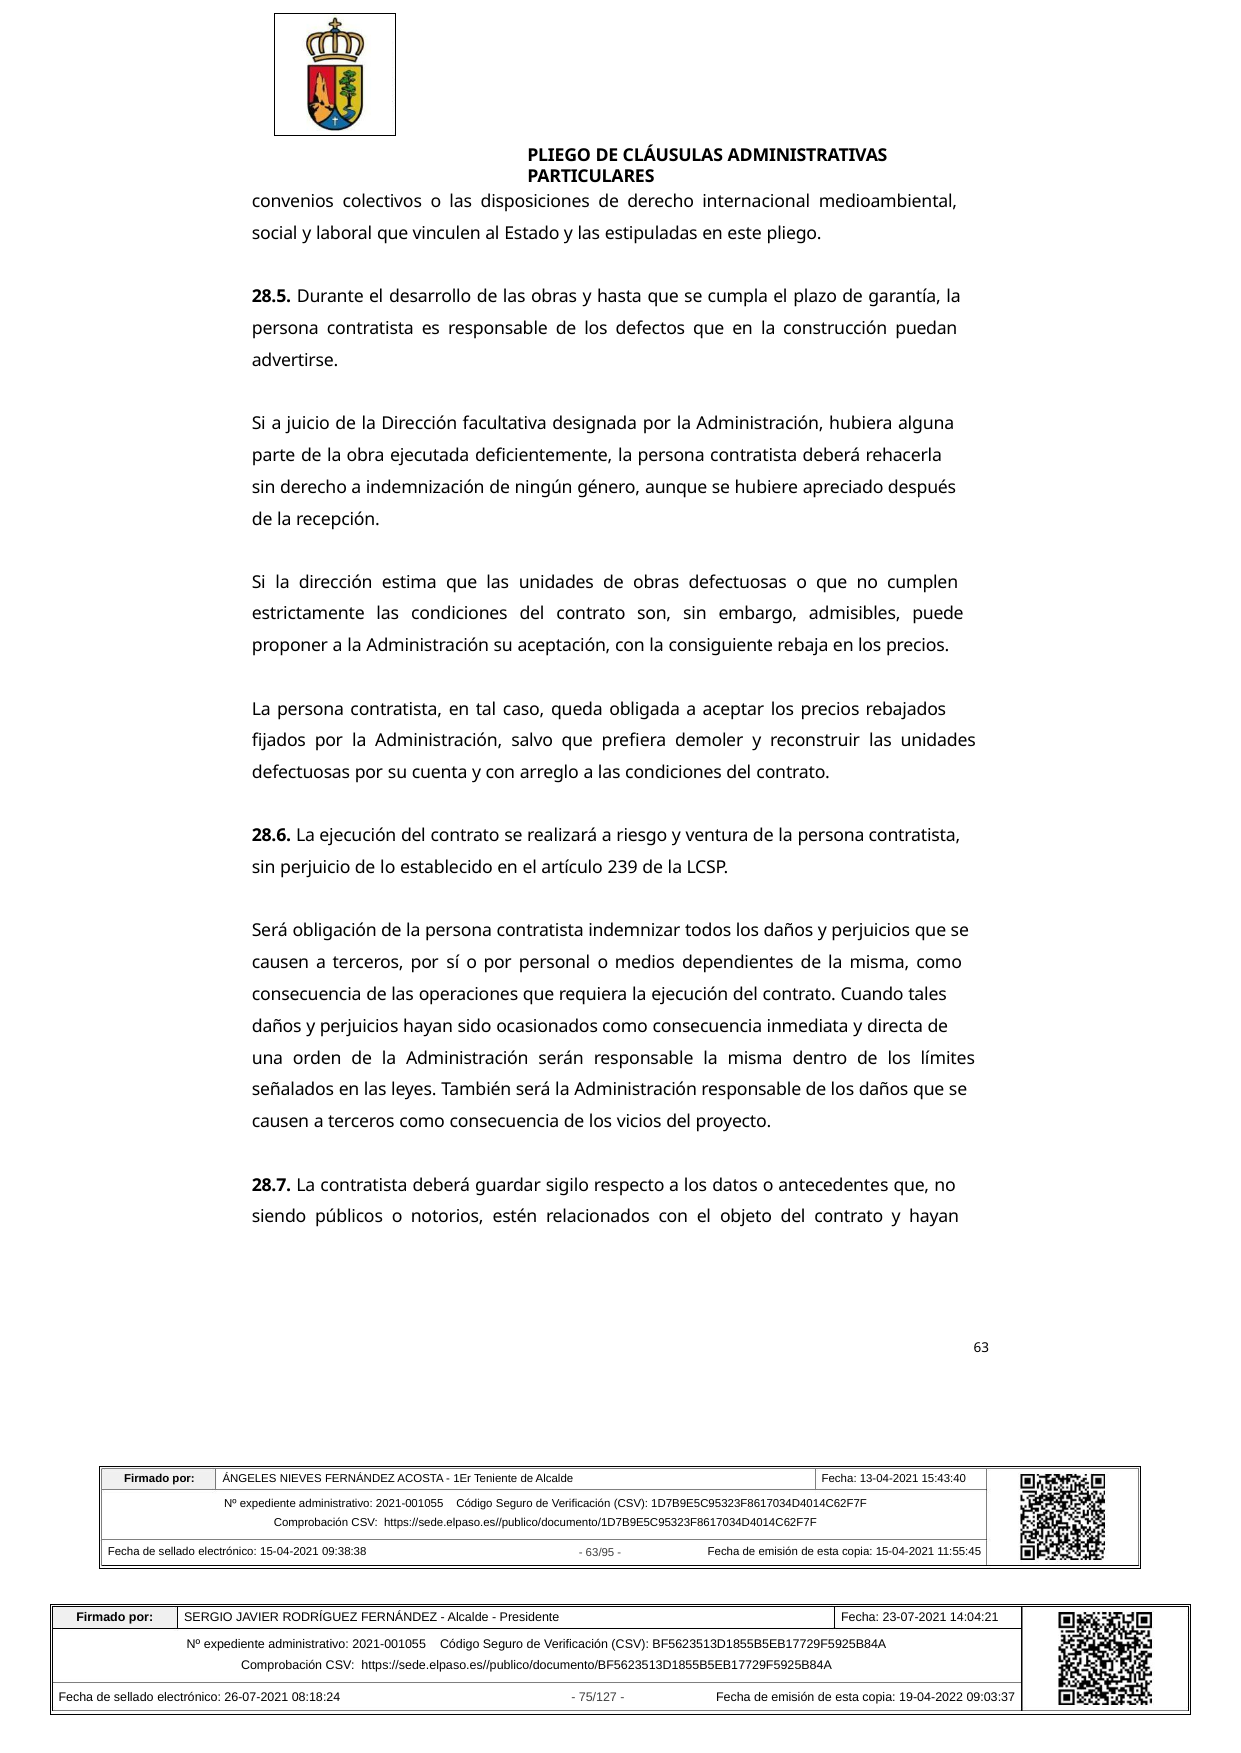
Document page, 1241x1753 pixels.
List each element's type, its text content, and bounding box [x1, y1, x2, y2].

text ÁNGELES NIEVES FERNÁNDEZ ACOSTA - 1Er Teniente de Alcalde [222, 1473, 601, 1485]
text Comprobación CSV: https://sede.elpaso.es//publico/documento/BF5623513D1855B5EB17729F5925B84A [241, 1658, 912, 1672]
text persona contratista es responsable de los defectos que en la construcción puedan [252, 318, 1013, 338]
text 2 [252, 841, 261, 846]
text - 75/127 - [571, 1691, 643, 1705]
text Firmado por: [76, 1610, 172, 1624]
text Si a juicio de la Dirección facultativa designada por la Administración, hubiera alguna [252, 413, 1013, 433]
text causen a terceros como consecuencia de los vicios del proyecto. [252, 1111, 1013, 1132]
text La persona contratista, en tal caso, queda obligada a aceptar los precios rebajados [252, 699, 1013, 719]
text 2 [252, 286, 261, 300]
text proponer a la Administración su aceptación, con la consiguiente rebaja en los precios. [252, 635, 1013, 656]
text 2 [252, 302, 261, 307]
text Fecha: 23-07-2021 14:04:21 [841, 1610, 1022, 1624]
text estrictamente las condiciones del contrato son, sin embargo, admisibles, puede [252, 603, 1013, 624]
picture [51, 1605, 1190, 1714]
text de la recepción. [252, 509, 1013, 529]
text Comprobación CSV: https://sede.elpaso.es//publico/documento/1D7B9E5C95323F8617034D4014C62F7F [273, 1517, 889, 1529]
text social y laboral que vinculen al Estado y las estipuladas en este pliego. [252, 223, 1014, 243]
text siendo públicos o notorios, estén relacionados con el objeto del contrato y hayan [252, 1207, 1013, 1227]
text sin derecho a indemnización de ningún género, aunque se hubiere apreciado después [252, 477, 1013, 497]
text - 63/95 - [578, 1546, 638, 1559]
text PLIEGO DE CLÁUSULAS ADMINISTRATIVAS PARTICULARES [527, 145, 1013, 187]
text causen a terceros, por sí o por personal o medios dependientes de la misma, como [252, 952, 1013, 973]
text 2 [252, 291, 257, 299]
text sin perjuicio de lo establecido en el artículo 239 de la LCSP. [252, 857, 772, 878]
text 2 [252, 830, 257, 838]
text 8.7. La contratista deberá guardar sigilo respecto a los datos o antecedentes que, no [261, 1174, 1013, 1195]
text 63 [973, 1339, 1009, 1356]
text consecuencia de las operaciones que requiera la ejecución del contrato. Cuando tales [252, 984, 1013, 1004]
text 2 [252, 1174, 261, 1189]
text Nº expediente administrativo: 2021-001055 Código Seguro de Verificación (CSV): BF5623513D1855B5EB17729F5925B84A [186, 1638, 912, 1652]
text daños y perjuicios hayan sido ocasionados como consecuencia inmediata y directa de [252, 1016, 1013, 1036]
text advertirse. [252, 350, 1013, 370]
text Firmado por: [124, 1473, 211, 1485]
text parte de la obra ejecutada deficientemente, la persona contratista deberá rehacerla [252, 445, 1013, 465]
text Fecha de sellado electrónico: 15-04-2021 09:38:38 [108, 1546, 390, 1558]
text 2 [252, 1180, 257, 1188]
text Fecha de sellado electrónico: 26-07-2021 08:18:24 [58, 1690, 365, 1704]
text 8.5. Durante el desarrollo de las obras y hasta que se cumpla el plazo de garantía, la [261, 286, 1013, 307]
text Nº expediente administrativo: 2021-001055 Código Seguro de Verificación (CSV): 1D7B9E5C95323F8617034D4014C62F7F [224, 1498, 889, 1511]
text Fecha de emisión de esta copia: 19-04-2022 09:03:37 [716, 1690, 1040, 1704]
picture [275, 14, 395, 135]
text Si la dirección estima que las unidades de obras defectuosas o que no cumplen [252, 572, 1013, 592]
text SERGIO JAVIER RODRÍGUEZ FERNÁNDEZ - Alcalde - Presidente [184, 1610, 586, 1624]
text defectuosas por su cuenta y con arreglo a las condiciones del contrato. [252, 762, 1013, 783]
text 2 [252, 825, 261, 839]
text convenios colectivos o las disposiciones de derecho internacional medioambiental, [252, 191, 1014, 212]
text Será obligación de la persona contratista indemnizar todos los daños y perjuicios que se [252, 920, 1013, 941]
text fijados por la Administración, salvo que prefiera demoler y reconstruir las unidades [252, 730, 1013, 751]
picture [100, 1467, 1140, 1568]
text una orden de la Administración serán responsable la misma dentro de los límites [252, 1048, 1013, 1068]
text Fecha: 13-04-2021 15:43:40 [821, 1473, 987, 1485]
text señalados en las leyes. También será la Administración responsable de los daños que se [252, 1079, 1013, 1100]
text Fecha de emisión de esta copia: 15-04-2021 11:55:45 [707, 1546, 1006, 1558]
text 8.6. La ejecución del contrato se realizará a riesgo y ventura de la persona contratista, [261, 825, 1013, 846]
